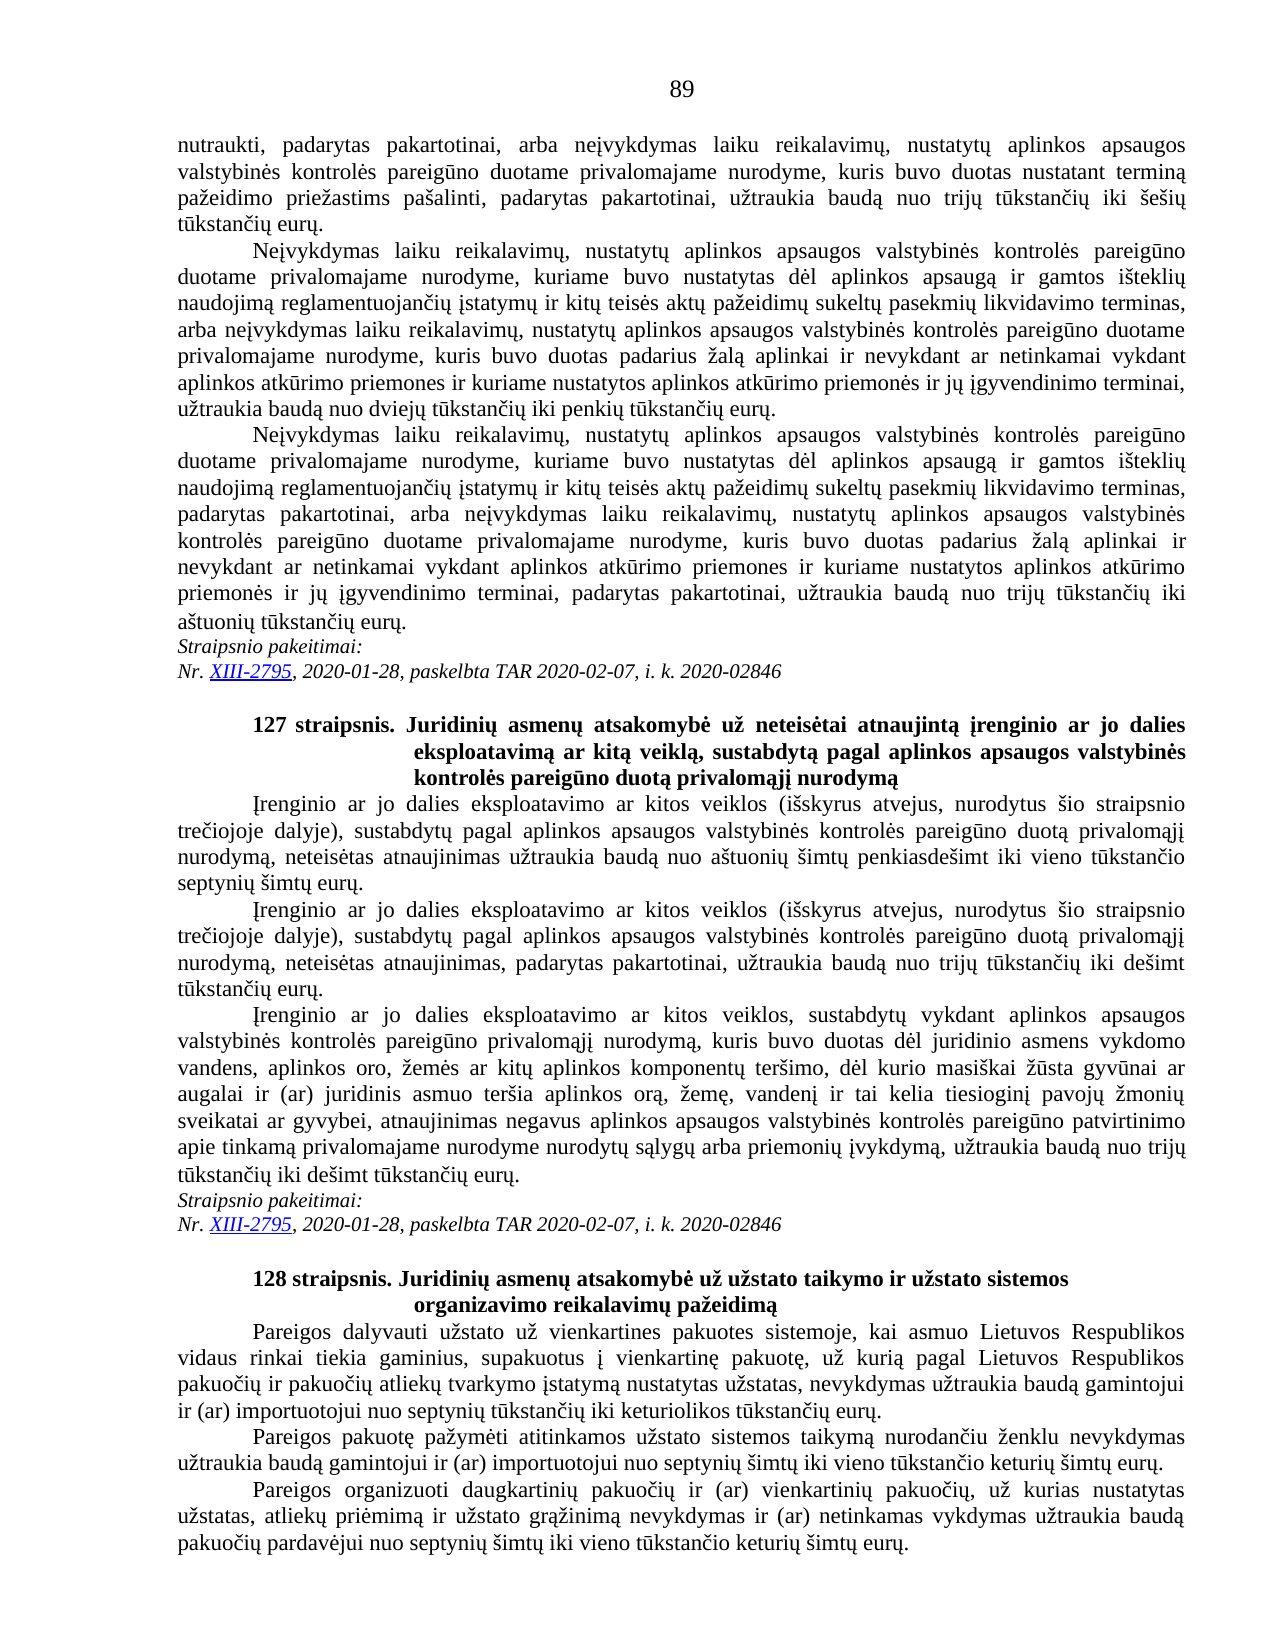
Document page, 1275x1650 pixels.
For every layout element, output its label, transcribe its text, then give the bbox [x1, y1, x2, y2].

text nutraukti, padarytas pakartotinai, arba neįvykdymas laiku reikalavimų, nustatytų aplinkos apsaugos valstybinės kontrolės pareigūno duotame privalomajame nurodyme, kuris buvo duotas nustatant terminą pažeidimo priežastims pašalinti, padarytas pakartotinai, užtraukia baudą nuo trijų tūkstančių iki šešių tūkstančių eurų. [177, 131, 1186, 237]
text Įrenginio ar jo dalies eksploatavimo ar kitos veiklos, sustabdytų vykdant aplinkos apsaugos valstybinės kontrolės pareigūno privalomąjį nurodymą, kuris buvo duotas dėl juridinio asmens vykdomo vandens, aplinkos oro, žemės ar kitų aplinkos komponentų teršimo, dėl kurio masiškai žūsta gyvūnai ar augalai ir (ar) juridinis asmuo teršia aplinkos orą, žemę, vandenį ir tai kelia tiesioginį pavojų žmonių sveikatai ar gyvybei, atnaujinimas negavus aplinkos apsaugos valstybinės kontrolės pareigūno patvirtinimo apie tinkamą privalomajame nurodyme nurodytų sąlygų arba priemonių įvykdymą, užtraukia baudą nuo trijų tūkstančių iki dešimt tūkstančių eurų. [177, 1001, 1186, 1188]
text Įrenginio ar jo dalies eksploatavimo ar kitos veiklos (išskyrus atvejus, nurodytus šio straipsnio trečiojoje dalyje), sustabdytų pagal aplinkos apsaugos valstybinės kontrolės pareigūno duotą privalomąjį nurodymą, neteisėtas atnaujinimas užtraukia baudą nuo aštuonių šimtų penkiasdešimt iki vieno tūkstančio septynių šimtų eurų. [177, 790, 1186, 896]
text 128 straipsnis. Juridinių asmenų atsakomybė už užstato taikymo ir užstato sistemos organizavimo reikalavimų pažeidimą [252, 1265, 1186, 1318]
text Straipsnio pakeitimai: [177, 1188, 1186, 1212]
text Straipsnio pakeitimai: [177, 634, 1186, 658]
text Nr. XIII-2795, 2020-01-28, paskelbta TAR 2020-02-07, i. k. 2020-02846 [177, 658, 1186, 683]
text Neįvykdymas laiku reikalavimų, nustatytų aplinkos apsaugos valstybinės kontrolės pareigūno duotame privalomajame nurodyme, kuriame buvo nustatytas dėl aplinkos apsaugą ir gamtos išteklių naudojimą reglamentuojančių įstatymų ir kitų teisės aktų pažeidimų sukeltų pasekmių likvidavimo terminas, arba neįvykdymas laiku reikalavimų, nustatytų aplinkos apsaugos valstybinės kontrolės pareigūno duotame privalomajame nurodyme, kuris buvo duotas padarius žalą aplinkai ir nevykdant ar netinkamai vykdant aplinkos atkūrimo priemones ir kuriame nustatytos aplinkos atkūrimo priemonės ir jų įgyvendinimo terminai, užtraukia baudą nuo dviejų tūkstančių iki penkių tūkstančių eurų. [177, 237, 1186, 421]
text Neįvykdymas laiku reikalavimų, nustatytų aplinkos apsaugos valstybinės kontrolės pareigūno duotame privalomajame nurodyme, kuriame buvo nustatytas dėl aplinkos apsaugą ir gamtos išteklių naudojimą reglamentuojančių įstatymų ir kitų teisės aktų pažeidimų sukeltų pasekmių likvidavimo terminas, padarytas pakartotinai, arba neįvykdymas laiku reikalavimų, nustatytų aplinkos apsaugos valstybinės kontrolės pareigūno duotame privalomajame nurodyme, kuris buvo duotas padarius žalą aplinkai ir nevykdant ar netinkamai vykdant aplinkos atkūrimo priemones ir kuriame nustatytos aplinkos atkūrimo priemonės ir jų įgyvendinimo terminai, padarytas pakartotinai, užtraukia baudą nuo trijų tūkstančių iki aštuonių tūkstančių eurų. [177, 421, 1186, 634]
text Pareigos pakuotę pažymėti atitinkamos užstato sistemos taikymą nurodančiu ženklu nevykdymas užtraukia baudą gamintojui ir (ar) importuotojui nuo septynių šimtų iki vieno tūkstančio keturių šimtų eurų. [177, 1423, 1186, 1476]
text Nr. XIII-2795, 2020-01-28, paskelbta TAR 2020-02-07, i. k. 2020-02846 [177, 1212, 1186, 1236]
text Įrenginio ar jo dalies eksploatavimo ar kitos veiklos (išskyrus atvejus, nurodytus šio straipsnio trečiojoje dalyje), sustabdytų pagal aplinkos apsaugos valstybinės kontrolės pareigūno duotą privalomąjį nurodymą, neteisėtas atnaujinimas, padarytas pakartotinai, užtraukia baudą nuo trijų tūkstančių iki dešimt tūkstančių eurų. [177, 896, 1186, 1001]
text Pareigos organizuoti daugkartinių pakuočių ir (ar) vienkartinių pakuočių, už kurias nustatytas užstatas, atliekų priėmimą ir užstato grąžinimą nevykdymas ir (ar) netinkamas vykdymas užtraukia baudą pakuočių pardavėjui nuo septynių šimtų iki vieno tūkstančio keturių šimtų eurų. [177, 1476, 1186, 1555]
text Pareigos dalyvauti užstato už vienkartines pakuotes sistemoje, kai asmuo Lietuvos Respublikos vidaus rinkai tiekia gaminius, supakuotus į vienkartinę pakuotę, už kurią pagal Lietuvos Respublikos pakuočių ir pakuočių atliekų tvarkymo įstatymą nustatytas užstatas, nevykdymas užtraukia baudą gamintojui ir (ar) importuotojui nuo septynių tūkstančių iki keturiolikos tūkstančių eurų. [177, 1318, 1186, 1423]
text 127 straipsnis. Juridinių asmenų atsakomybė už neteisėtai atnaujintą įrenginio ar jo dalies eksploatavimą ar kitą veiklą, sustabdytą pagal aplinkos apsaugos valstybinės kontrolės pareigūno duotą privalomąjį nurodymą [252, 711, 1186, 790]
